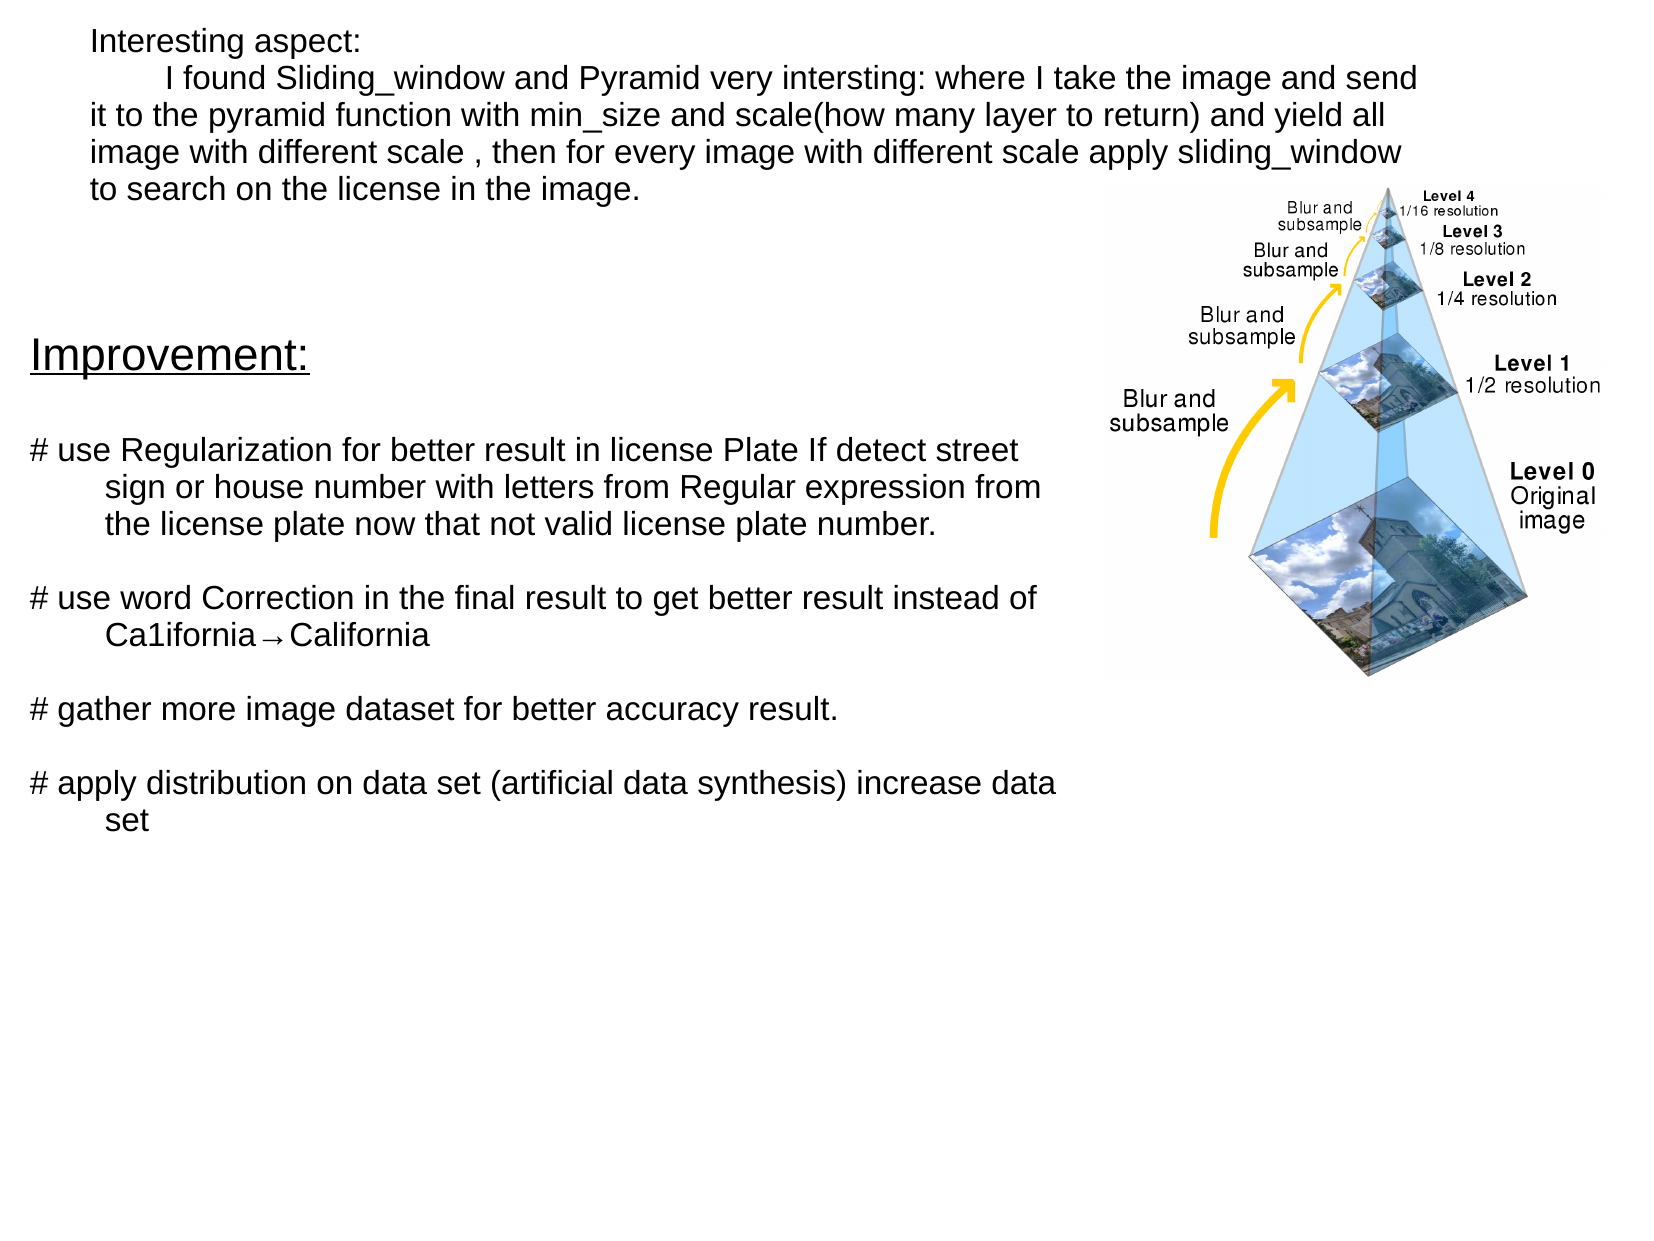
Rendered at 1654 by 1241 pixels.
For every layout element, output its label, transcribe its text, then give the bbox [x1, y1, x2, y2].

picture [1102, 179, 1606, 683]
text_box Interesting aspect: I found Sliding_window and Pyramid very intersting: where I take the image and send it to the pyramid function with min_size and scale(how many layer to return) and yield all image with different scale , then for every image with different scale apply sliding_window to search on the license in the image. [75, 15, 1456, 215]
text_box Improvement: # use Regularization for better result in license Plate If detect street sign or house number with letters from Regular expression from the license plate now that not valid license plate number. # use word Correction in the final result to get better result instead of Ca1ifornia→California # gather more image dataset for better accuracy result. # apply distribution on data set (artificial data synthesis) increase data set [15, 321, 1081, 884]
